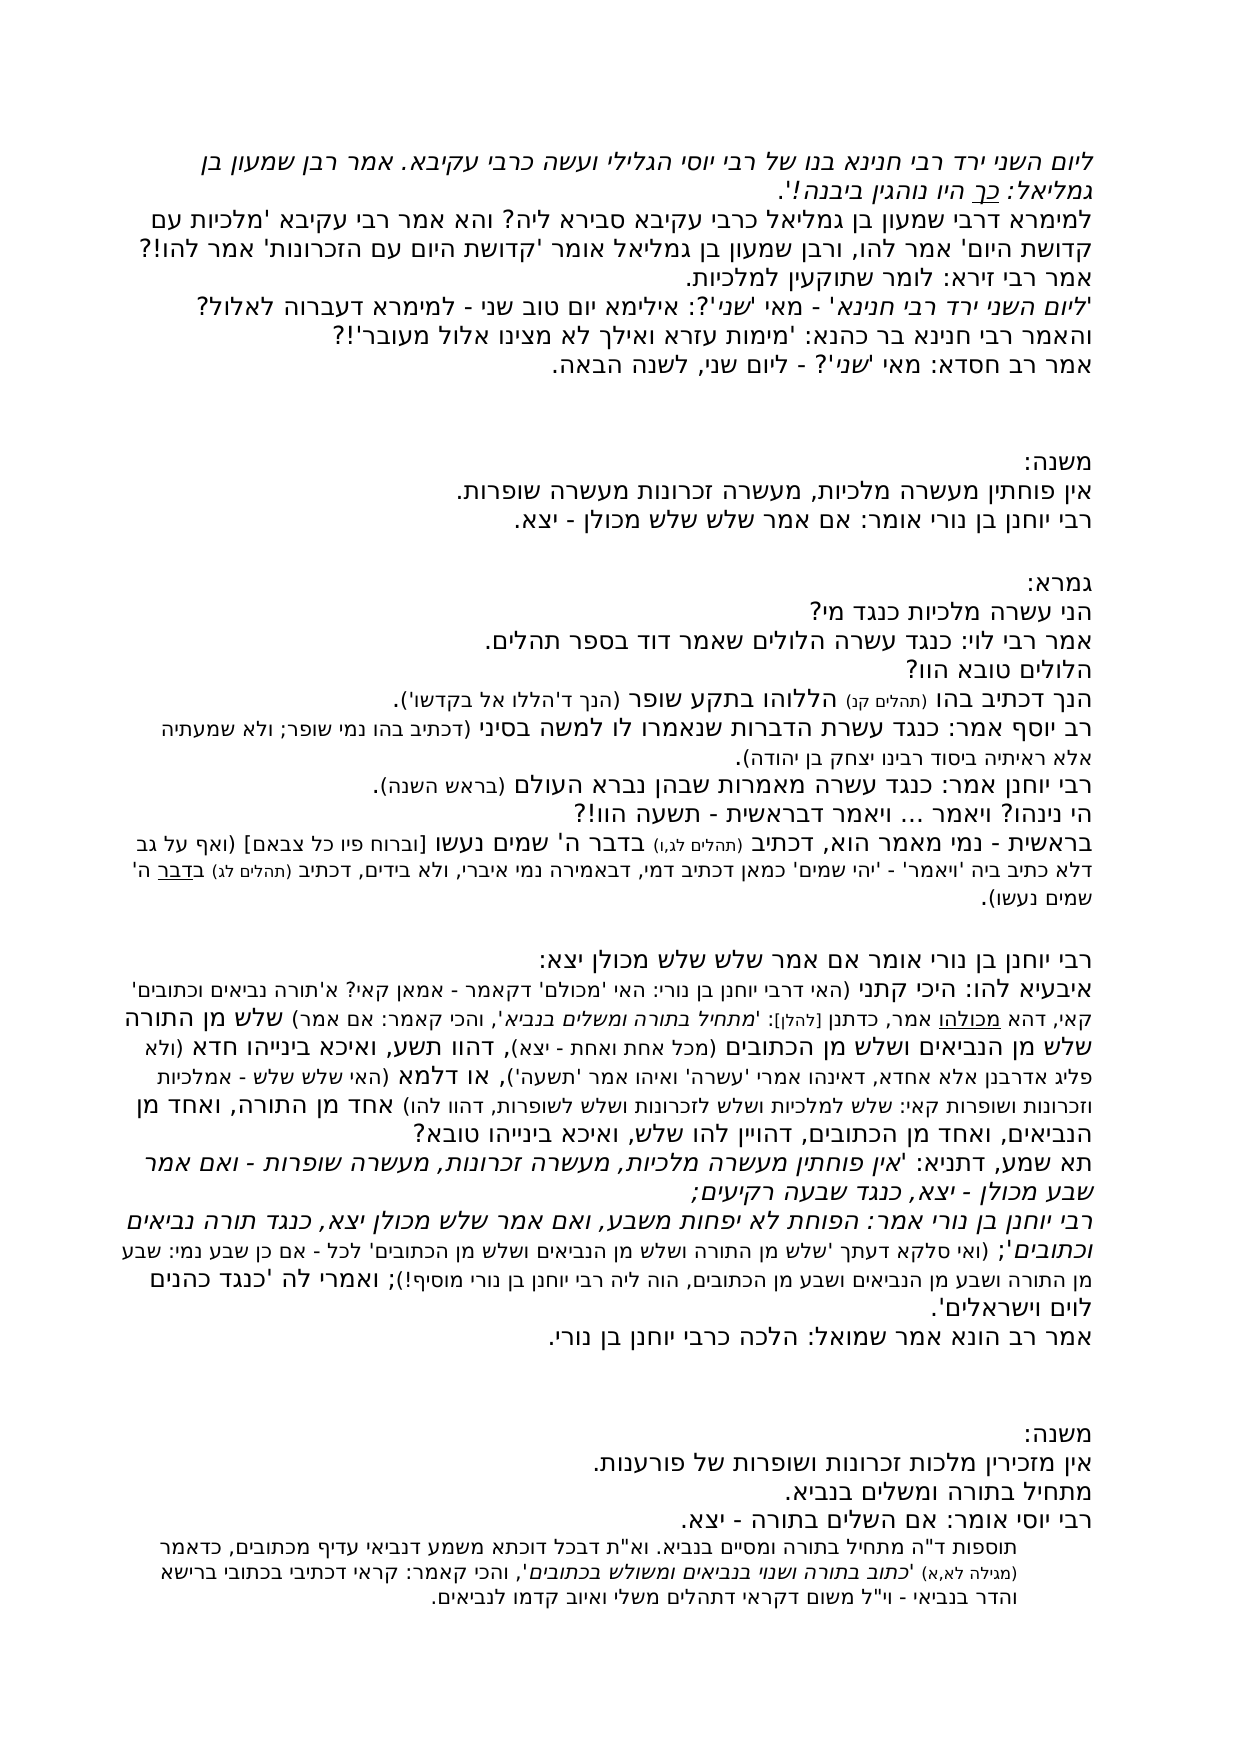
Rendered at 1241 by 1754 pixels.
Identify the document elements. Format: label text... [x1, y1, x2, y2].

text בראשית - נמי מאמר הוא, דכתיב (תהלים לג,ו) בדבר ה' שמים נעשו [וברוח פיו כל צבאם] (ואף על גב דלא כתיב ביה 'ויאמר' - 'יהי שמים' כמאן דכתיב דמי, דבאמירה נמי איברי, ולא בידים, דכתיב (תהלים לג) בדבר ה' שמים נעשו). [118, 829, 1092, 912]
text רבי יוחנן אמר: כנגד עשרה מאמרות שבהן נברא העולם (בראש השנה). [118, 771, 1092, 800]
text תא שמע, דתניא: 'אין פוחתין מעשרה מלכיות, מעשרה זכרונות, מעשרה שופרות - ואם אמר שבע מכולן - יצא, כנגד שבעה רקיעים; [118, 1148, 1092, 1206]
text משנה: [118, 1419, 1092, 1448]
text איבעיא להו: היכי קתני (האי דרבי יוחנן בן נורי: האי 'מכולם' דקאמר - אמאן קאי? א'תורה נביאים וכתובים' קאי, דהא מכולהו אמר, כדתנן [להלן]: 'מתחיל בתורה ומשלים בנביא', והכי קאמר: אם אמר) שלש מן התורה שלש מן הנביאים ושלש מן הכתובים (מכל אחת ואחת - יצא), דהוו תשע, ואיכא בינייהו חדא (ולא פליג אדרבנן אלא אחדא, דאינהו אמרי 'עשרה' ואיהו אמר 'תשעה'), או דלמא (האי שלש שלש - אמלכיות וזכרונות ושופרות קאי: שלש למלכיות ושלש לזכרונות ושלש לשופרות, דהוו להו) אחד מן התורה, ואחד מן הנביאים, ואחד מן הכתובים, דהויין להו שלש, ואיכא בינייהו טובא? [118, 974, 1092, 1148]
text אין פוחתין מעשרה מלכיות, מעשרה זכרונות מעשרה שופרות. [118, 476, 1092, 505]
text אמר רבי זירא: לומר שתוקעין למלכיות. [118, 263, 1092, 292]
text מתחיל בתורה ומשלים בנביא. [118, 1477, 1092, 1506]
text אמר רב הונא אמר שמואל: הלכה כרבי יוחנן בן נורי. [118, 1322, 1092, 1351]
text תוספות ד"ה מתחיל בתורה ומסיים בנביא. וא"ת דבכל דוכתא משמע דנביאי עדיף מכתובים, כדאמר (מגילה לא,א) 'כתוב בתורה ושנוי בנביאים ומשולש בכתובים', והכי קאמר: קראי דכתיבי בכתובי ברישא והדר בנביאי - וי"ל משום דקראי דתהלים משלי ואיוב קדמו לנביאים. [118, 1535, 1017, 1610]
text הלולים טובא הוו? [118, 655, 1092, 684]
text רבי יוחנן בן נורי אמר: הפוחת לא יפחות משבע, ואם אמר שלש מכולן יצא, כנגד תורה נביאים וכתובים'; (ואי סלקא דעתך 'שלש מן התורה ושלש מן הנביאים ושלש מן הכתובים' לכל - אם כן שבע נמי: שבע מן התורה ושבע מן הנביאים ושבע מן הכתובים, הוה ליה רבי יוחנן בן נורי מוסיף!); ואמרי לה 'כנגד כהנים לוים וישראלים'. [118, 1206, 1092, 1322]
text 'ליום השני ירד רבי חנינא' - מאי 'שני'?: אילימא יום טוב שני - למימרא דעברוה לאלול? והאמר רבי חנינא בר כהנא: 'מימות עזרא ואילך לא מצינו אלול מעובר'!? [118, 292, 1092, 350]
text ליום השני ירד רבי חנינא בנו של רבי יוסי הגלילי ועשה כרבי עקיבא. אמר רבן שמעון בן גמליאל: כך היו נוהגין ביבנה!'. [118, 148, 1092, 206]
text הני עשרה מלכיות כנגד מי? [118, 597, 1092, 626]
text רב יוסף אמר: כנגד עשרת הדברות שנאמרו לו למשה בסיני (דכתיב בהו נמי שופר; ולא שמעתיה אלא ראיתיה ביסוד רבינו יצחק בן יהודה). [118, 713, 1092, 771]
text רבי יוחנן בן נורי אומר: אם אמר שלש שלש מכולן - יצא. [118, 505, 1092, 534]
text אמר רבי לוי: כנגד עשרה הלולים שאמר דוד בספר תהלים. [118, 626, 1092, 655]
text אין מזכירין מלכות זכרונות ושופרות של פורענות. [118, 1448, 1092, 1477]
text הי נינהו? ויאמר ... ויאמר דבראשית - תשעה הוו!? [118, 800, 1092, 829]
text הנך דכתיב בהו (תהלים קנ) הללוהו בתקע שופר (הנך ד'הללו אל בקדשו'). [118, 684, 1092, 713]
text רבי יוסי אומר: אם השלים בתורה - יצא. [118, 1506, 1092, 1535]
text משנה: [118, 447, 1092, 476]
text למימרא דרבי שמעון בן גמליאל כרבי עקיבא סבירא ליה? והא אמר רבי עקיבא 'מלכיות עם קדושת היום' אמר להו, ורבן שמעון בן גמליאל אומר 'קדושת היום עם הזכרונות' אמר להו!? [118, 206, 1092, 263]
text רבי יוחנן בן נורי אומר אם אמר שלש שלש מכולן יצא: [118, 946, 1092, 974]
text גמרא: [118, 568, 1092, 597]
text אמר רב חסדא: מאי 'שני'? - ליום שני, לשנה הבאה. [118, 350, 1092, 379]
